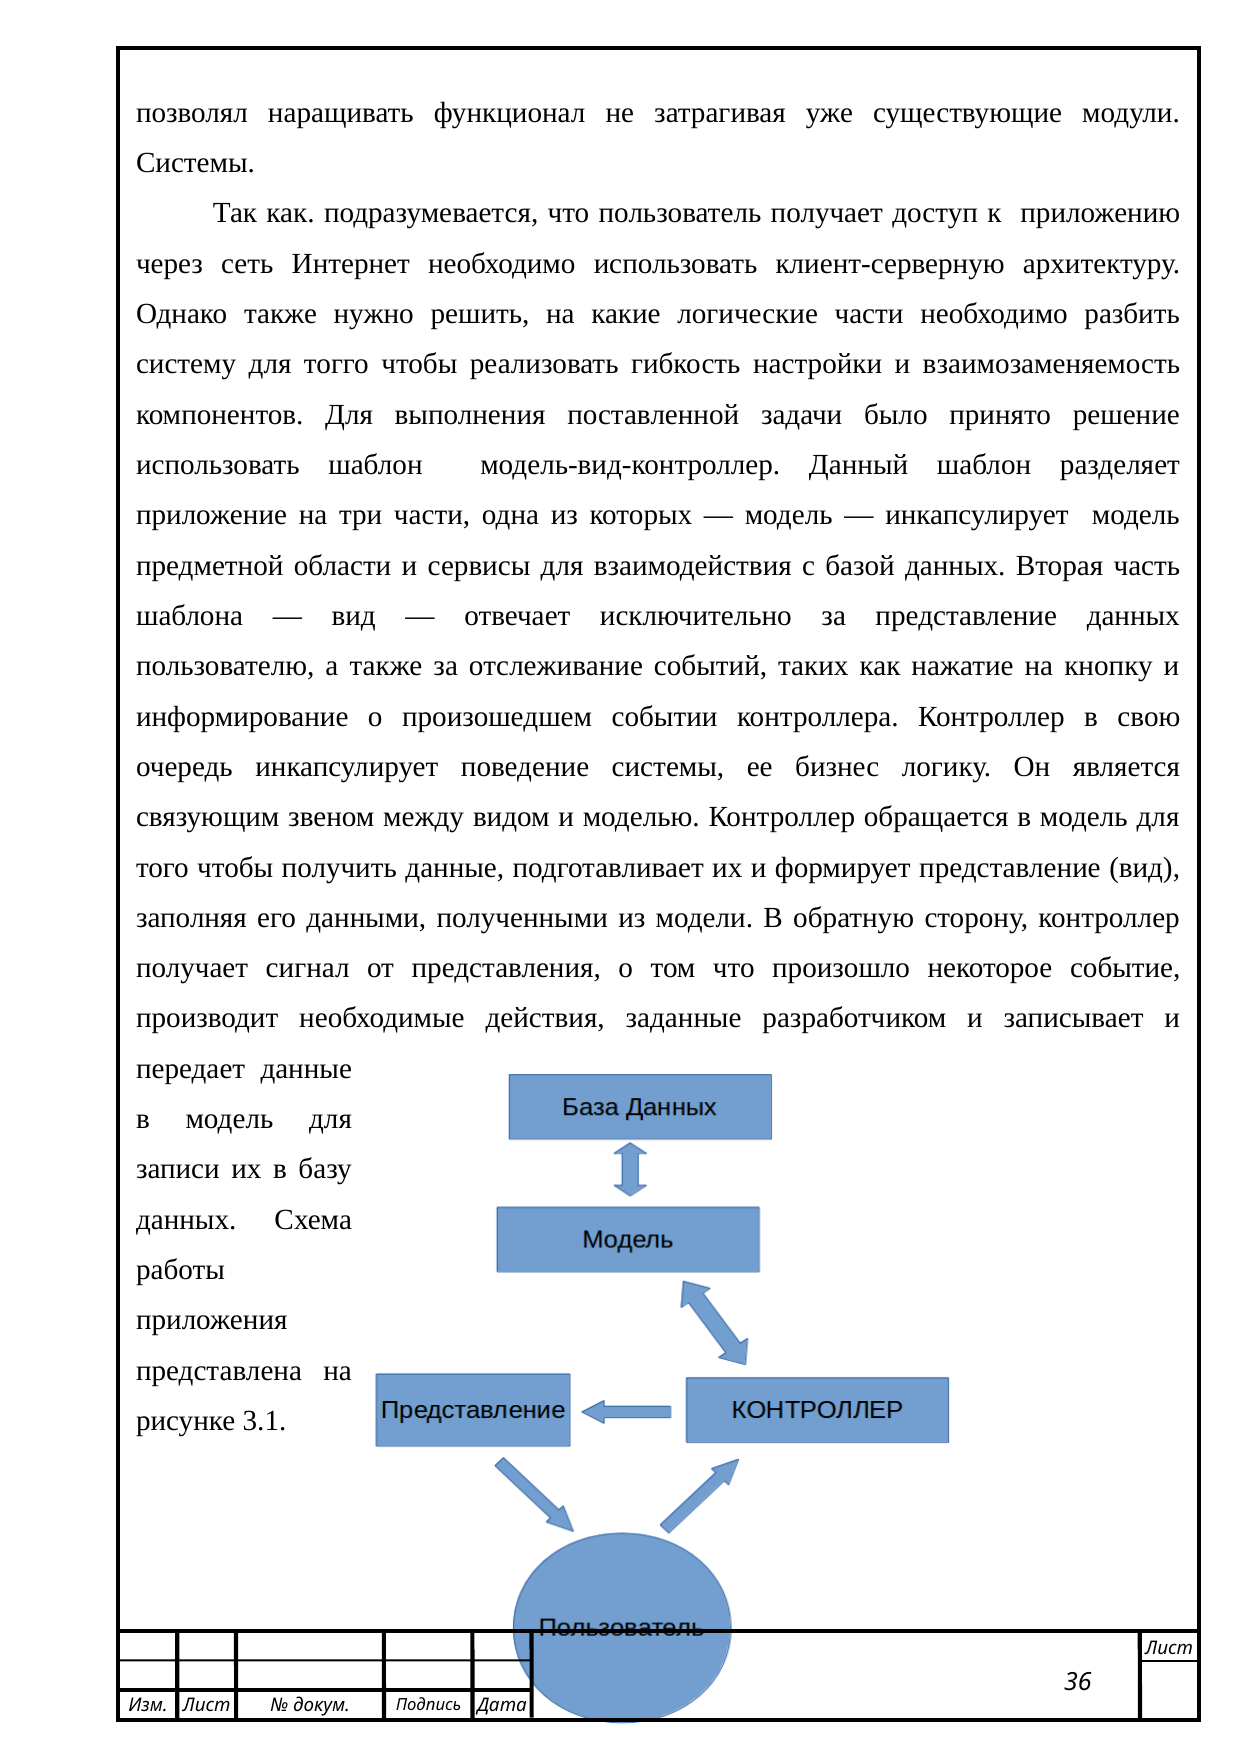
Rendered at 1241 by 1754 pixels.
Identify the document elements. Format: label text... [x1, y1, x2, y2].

text Так как. подразумевается, что пользователь получает доступ к приложению через сеть Интернет необходимо использовать клиент-серверную архитектуру. Однако также нужно решить, на какие логические части необходимо разбить систему для тогго чтобы реализовать гибкость настройки и взаимозаменяемость компонентов. Для выполнения поставленной задачи было принято решение использовать шаблон модель-вид-контроллер. Данный шаблон разделяет приложение на три части, одна из которых — модель — инкапсулирует модель предметной области и сервисы для взаимодействия с базой данных. Вторая часть шаблона — вид — отвечает исключительно за представление данных пользователю, а также за отслеживание событий, таких как нажатие на кнопку и информирование о произошедшем событии контроллера. Контроллер в свою очередь инкапсулирует поведение системы, ее бизнес логику. Он является связующим звеном между видом и моделью. Контроллер обращается в модель для того чтобы получить данные, подготавливает их и формирует представление (вид), заполняя его данными, полученными из модели. В обратную сторону, контроллер получает сигнал от представления, о том что произошло некоторое событие, производит необходимые действия, заданные разработчиком и записывает и передает данные в модель для записи их в базу данных. Схема работы приложения представлена на рисунке 3.1. [136, 196, 1181, 1437]
picture [480, 1699, 487, 1709]
picture [352, 1042, 965, 1629]
text позволял наращивать функционал не затрагивая уже существующие модули. Системы. [136, 95, 1181, 179]
picture [534, 1633, 965, 1718]
picture [386, 1633, 470, 1659]
picture [352, 1633, 381, 1659]
picture [352, 1692, 381, 1718]
picture [475, 1662, 529, 1688]
picture [475, 1692, 529, 1718]
picture [352, 1662, 381, 1688]
picture [387, 1692, 470, 1718]
picture [475, 1633, 529, 1659]
picture [386, 1662, 470, 1688]
picture [352, 1722, 965, 1754]
